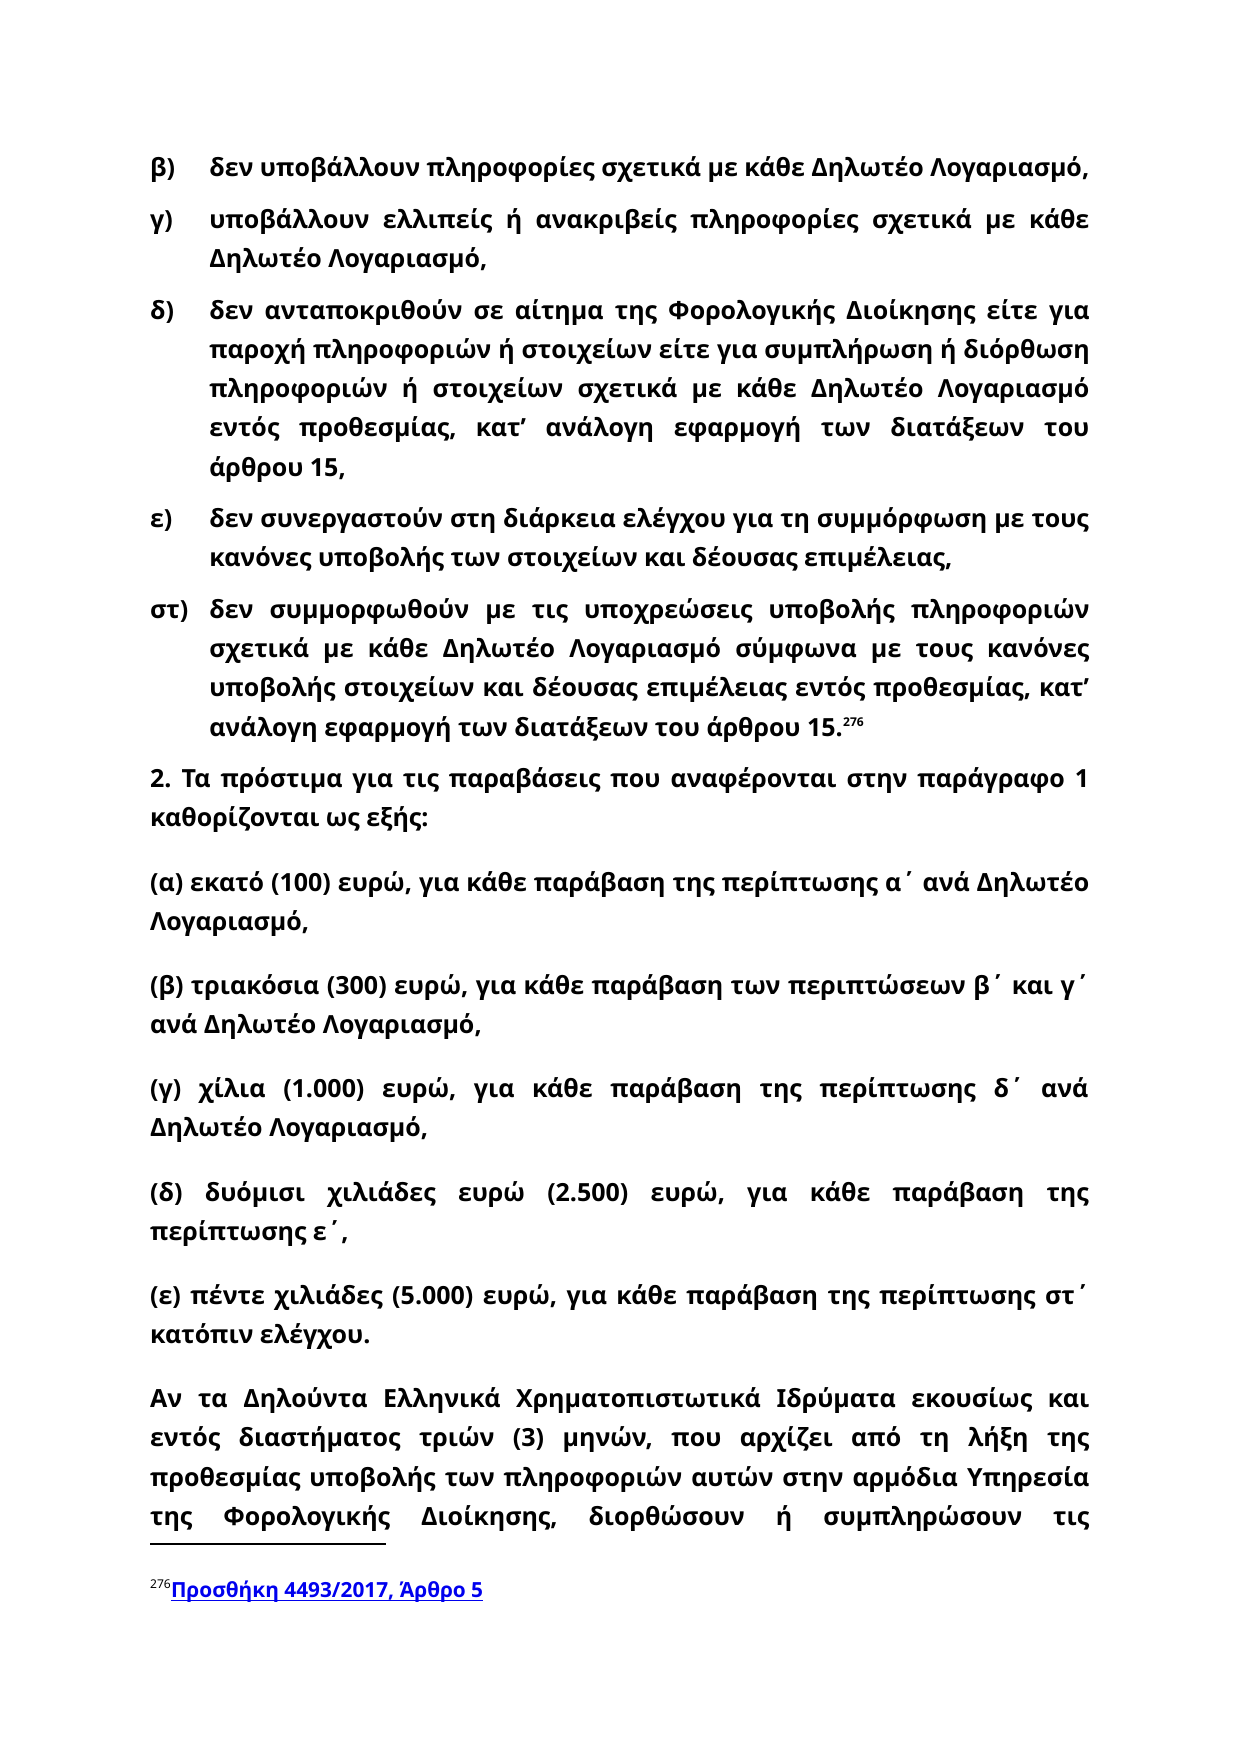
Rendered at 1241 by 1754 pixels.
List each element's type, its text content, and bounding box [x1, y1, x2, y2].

text (δ) δυόμισι χιλιάδες ευρώ (2.500) ευρώ, για κάθε παράβαση της περίπτωσης ε΄, [150, 1174, 1090, 1247]
list ε) δεν συνεργαστούν στη διάρκεια ελέγχου για τη συμμόρφωση με τους κανόνες υποβολής των στοιχείων και δέουσας επιμέλειας, [150, 501, 1090, 574]
text 2. Τα πρόστιμα για τις παραβάσεις που αναφέρονται στην παράγραφο 1 καθορίζονται ως εξής: [150, 761, 1090, 834]
text Αν τα Δηλούντα Ελληνικά Χρηματοπιστωτικά Ιδρύματα εκουσίως και εντός διαστήματος τριών (3) μηνών, που αρχίζει από τη λήξη της προθεσμίας υποβολής των πληροφοριών αυτών στην αρμόδια Υπηρεσία της Φορολογικής Διοίκησης, διορθώσουν ή συμπληρώσουν τις [150, 1381, 1090, 1532]
list γ) υποβάλλουν ελλιπείς ή ανακριβείς πληροφορίες σχετικά με κάθε Δηλωτέο Λογαριασμό, [150, 202, 1090, 275]
text (α) εκατό (100) ευρώ, για κάθε παράβαση της περίπτωσης α΄ ανά Δηλωτέο Λογαριασμό, [150, 864, 1090, 937]
list δ) δεν ανταποκριθούν σε αίτημα της Φορολογικής Διοίκησης είτε για παροχή πληροφοριών ή στοιχείων είτε για συμπλήρωση ή διόρθωση πληροφοριών ή στοιχείων σχετικά με κάθε Δηλωτέο Λογαριασμό εντός προθεσμίας, κατ’ ανάλογη εφαρμογή των διατάξεων του άρθρου 15, [150, 292, 1090, 483]
text (γ) χίλια (1.000) ευρώ, για κάθε παράβαση της περίπτωσης δ΄ ανά Δηλωτέο Λογαριασμό, [150, 1071, 1090, 1144]
list β) δεν υποβάλλουν πληροφορίες σχετικά με κάθε Δηλωτέο Λογαριασμό, [150, 150, 1090, 184]
list στ) δεν συμμορφωθούν με τις υποχρεώσεις υποβολής πληροφοριών σχετικά με κάθε Δηλωτέο Λογαριασμό σύμφωνα με τους κανόνες υποβολής στοιχείων και δέουσας επιμέλειας εντός προθεσμίας, κατ’ ανάλογη εφαρμογή των διατάξεων του άρθρου 15. [150, 592, 1090, 743]
text (β) τριακόσια (300) ευρώ, για κάθε παράβαση των περιπτώσεων β΄ και γ΄ ανά Δηλωτέο Λογαριασμό, [150, 967, 1090, 1041]
text (ε) πέντε χιλιάδες (5.000) ευρώ, για κάθε παράβαση της περίπτωσης στ΄ κατόπιν ελέγχου. [150, 1277, 1090, 1351]
text Προσθήκη 4493/2017, Άρθρο 5 [150, 1576, 1090, 1604]
